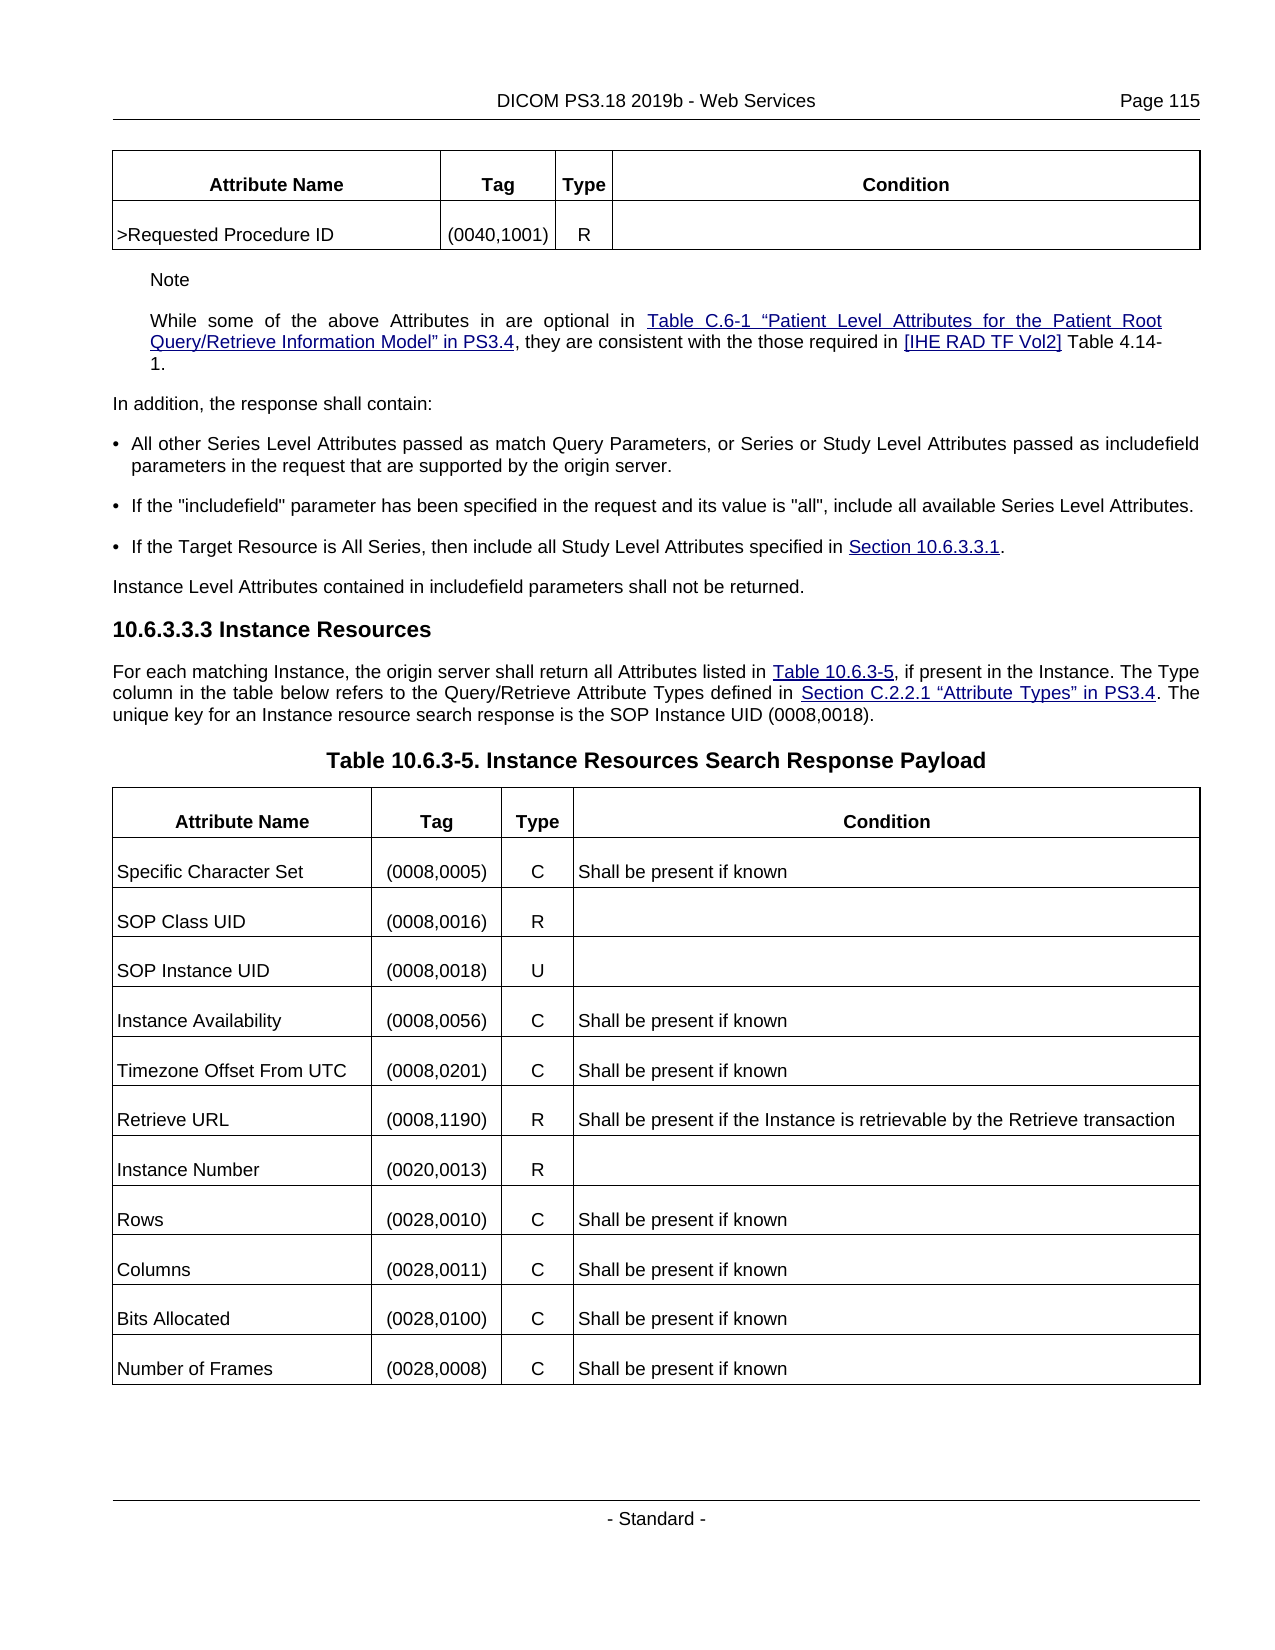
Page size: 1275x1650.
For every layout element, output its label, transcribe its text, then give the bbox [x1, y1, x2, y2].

text Table 10.6.3-5. Instance Resources Search Response Payload [112, 748, 1200, 774]
table_header Condition [613, 151, 1199, 200]
table_cell [574, 888, 1199, 936]
table_cell (0008,0016) [372, 888, 501, 936]
table_cell R [502, 1136, 573, 1185]
table_cell (0040,1001) [441, 201, 555, 249]
table_cell Shall be present if known [574, 1335, 1199, 1383]
text • If the "includefield" parameter has been specified in the request and its value is "all", include all available Series Level Attributes. [112, 495, 1200, 517]
table_cell Timezone Offset From UTC [113, 1037, 371, 1085]
table_cell (0008,0005) [372, 838, 501, 887]
text Instance Level Attributes contained in includefield parameters shall not be returned. [112, 576, 1200, 597]
table_header Tag [441, 151, 555, 200]
table_cell Columns [113, 1235, 371, 1284]
text • If the Target Resource is All Series, then include all Study Level Attributes specified in Section 10.6.3.3.1. [112, 535, 1200, 557]
table_cell [574, 1136, 1199, 1185]
table_header Attribute Name [113, 151, 440, 200]
table_cell Shall be present if known [574, 1235, 1199, 1284]
table_cell Retrieve URL [113, 1086, 371, 1135]
table_cell (0008,0018) [372, 937, 501, 986]
table_cell C [502, 1186, 573, 1234]
table_header Condition [574, 788, 1199, 837]
table_cell C [502, 1285, 573, 1334]
table_cell C [502, 987, 573, 1036]
table_cell (0008,0201) [372, 1037, 501, 1085]
table_cell U [502, 937, 573, 986]
table_cell Instance Availability [113, 987, 371, 1036]
table_cell R [556, 201, 612, 249]
table_cell Number of Frames [113, 1335, 371, 1383]
table_cell Shall be present if known [574, 838, 1199, 887]
text While some of the above Attributes in are optional in Table C.6-1 “Patient Level Attributes for the Patient Root Query/Retrieve Information Model” in PS3.4, they are consistent with the those required in [IHE RAD TF Vol2] Table 4.14-1. [150, 309, 1162, 374]
text 10.6.3.3.3 Instance Resources [112, 616, 1200, 642]
table_cell Instance Number [113, 1136, 371, 1185]
table_cell (0028,0008) [372, 1335, 501, 1383]
text • All other Series Level Attributes passed as match Query Parameters, or Series or Study Level Attributes passed as includefield parameters in the request that are supported by the origin server. [112, 433, 1200, 476]
table_cell (0028,0100) [372, 1285, 501, 1334]
table_cell >Requested Procedure ID [113, 201, 440, 249]
table_cell C [502, 838, 573, 887]
table_cell Shall be present if known [574, 1186, 1199, 1234]
table_cell Specific Character Set [113, 838, 371, 887]
table_header Attribute Name [113, 788, 371, 837]
table_cell (0028,0011) [372, 1235, 501, 1284]
table_cell C [502, 1235, 573, 1284]
table_header Type [556, 151, 612, 200]
text In addition, the response shall contain: [112, 393, 1200, 414]
table_cell Shall be present if known [574, 987, 1199, 1036]
table_cell C [502, 1335, 573, 1383]
table_cell SOP Class UID [113, 888, 371, 936]
table_cell R [502, 1086, 573, 1135]
table_cell (0008,1190) [372, 1086, 501, 1135]
table_cell [574, 937, 1199, 986]
text For each matching Instance, the origin server shall return all Attributes listed in Table 10.6.3-5, if present in the Instance. The Type column in the table below refers to the Query/Retrieve Attribute Types defined in Section C.2.2.1 “Attribute Types” in PS3.4. The unique key for an Instance resource search response is the SOP Instance UID (0008,0018). [112, 661, 1200, 725]
text Note [150, 269, 1162, 291]
table_cell C [502, 1037, 573, 1085]
table_cell Rows [113, 1186, 371, 1234]
table_cell (0028,0010) [372, 1186, 501, 1234]
table_cell R [502, 888, 573, 936]
table_cell (0008,0056) [372, 987, 501, 1036]
table_cell Bits Allocated [113, 1285, 371, 1334]
table_cell Shall be present if the Instance is retrievable by the Retrieve transaction [574, 1086, 1199, 1135]
table_cell Shall be present if known [574, 1285, 1199, 1334]
table_cell SOP Instance UID [113, 937, 371, 986]
table_cell (0020,0013) [372, 1136, 501, 1185]
table_cell Shall be present if known [574, 1037, 1199, 1085]
table_cell [613, 201, 1199, 249]
table_header Tag [372, 788, 501, 837]
table_header Type [502, 788, 573, 837]
